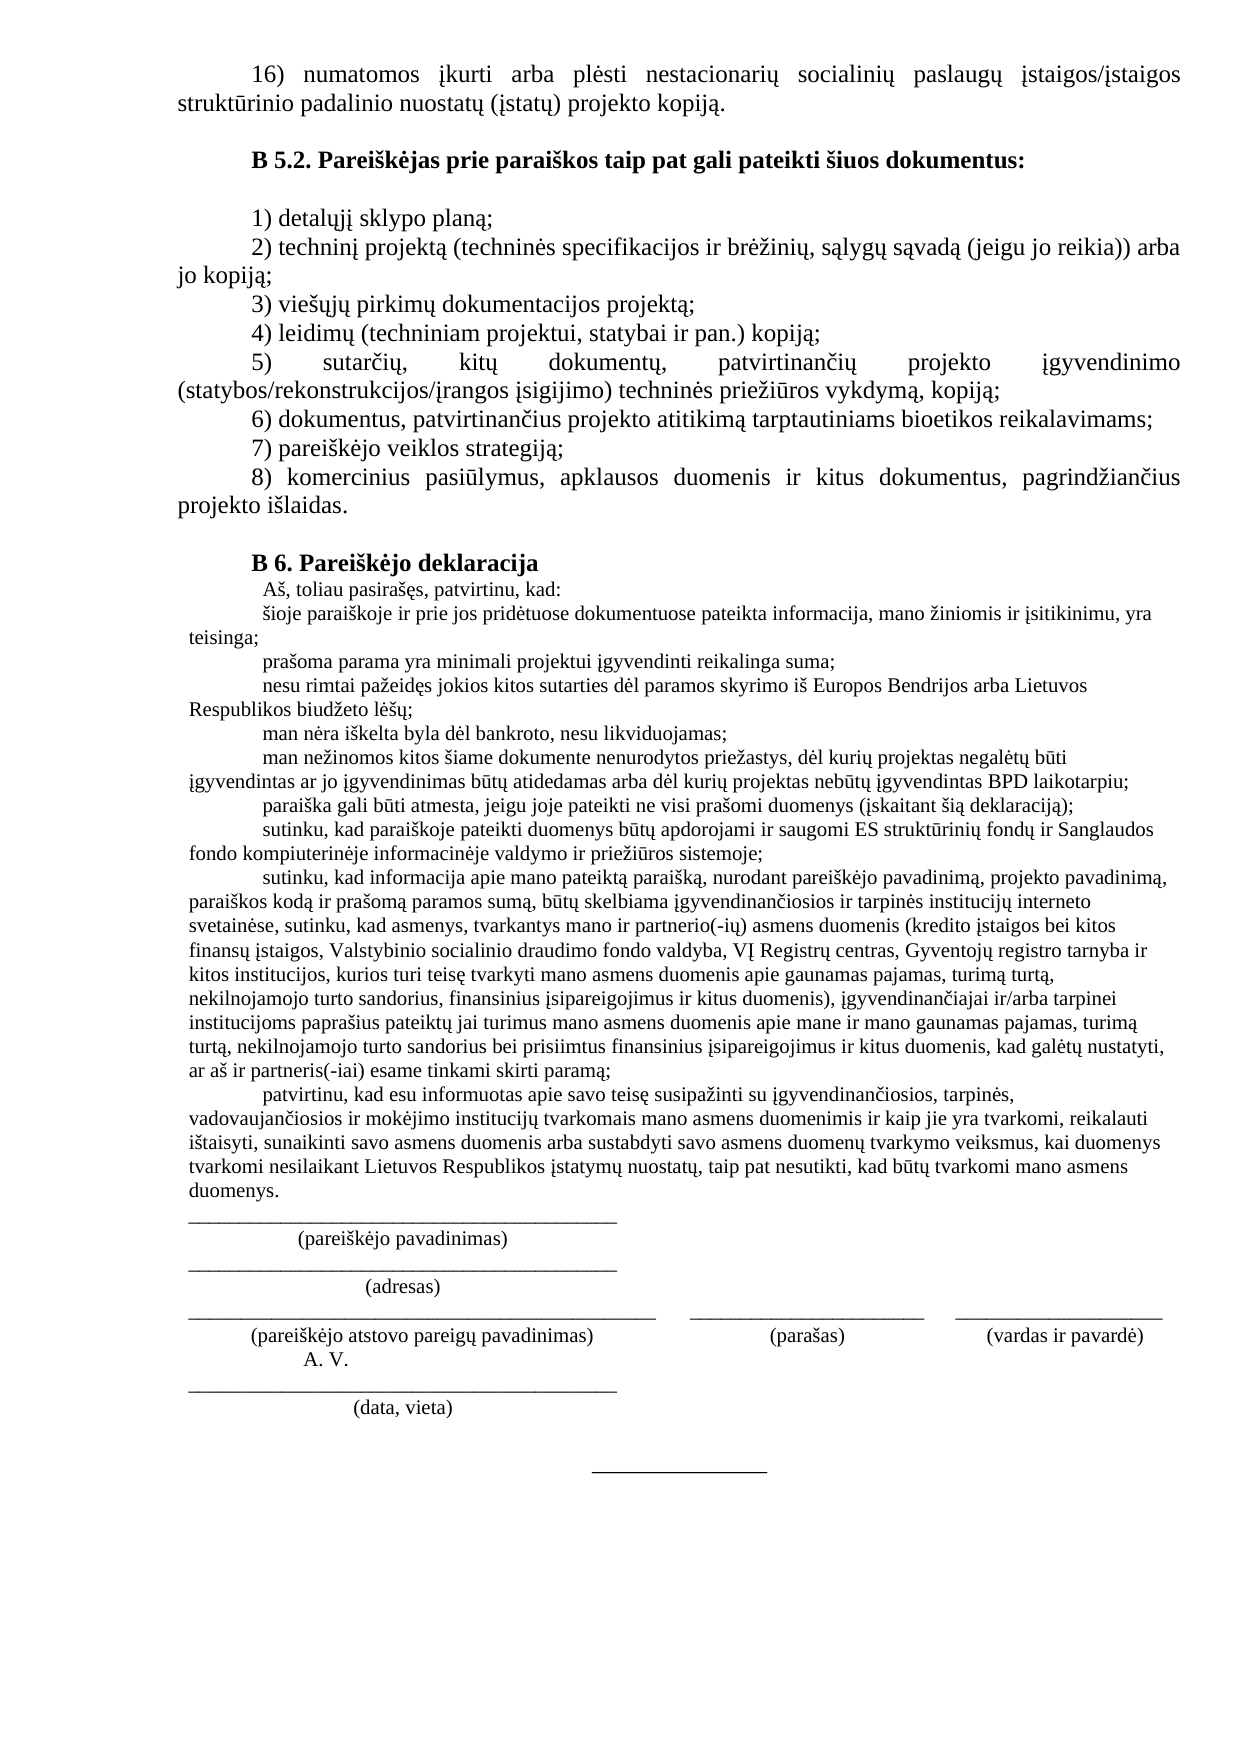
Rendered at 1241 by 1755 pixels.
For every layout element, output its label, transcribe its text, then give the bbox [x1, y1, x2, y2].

text 1) detalųjį sklypo planą; [177, 203, 1181, 232]
table_cell (pareiškėjo pavadinimas) (adresas) (pareiškėjo atstovo pareigų pavadinimas) (parašas) (vardas ir pavardė) A. V. (data, vieta) [177, 1202, 1181, 1419]
text 6) dokumentus, patvirtinančius projekto atitikimą tarptautiniams bioetikos reikalavimams; [177, 404, 1181, 433]
text 8) komercinius pasiūlymus, apklausos duomenis ir kitus dokumentus, pagrindžiančius projekto išlaidas. [177, 462, 1181, 519]
table_header Aš, toliau pasirašęs, patvirtinu, kad: šioje paraiškoje ir prie jos pridėtuose dokumentuose pateikta informacija, mano žiniomis ir įsitikinimu, yra teisinga; prašoma parama yra minimali projektui įgyvendinti reikalinga suma; nesu rimtai pažeidęs jokios kitos sutarties dėl paramos skyrimo iš Europos Bendrijos arba Lietuvos Respublikos biudžeto lėšų; man nėra iškelta byla dėl bankroto, nesu likviduojamas; man nežinomos kitos šiame dokumente nenurodytos priežastys, dėl kurių projektas negalėtų būti įgyvendintas ar jo įgyvendinimas būtų atidedamas arba dėl kurių projektas nebūtų įgyvendintas BPD laikotarpiu; paraiška gali būti atmesta, jeigu joje pateikti ne visi prašomi duomenys (įskaitant šią deklaraciją); sutinku, kad paraiškoje pateikti duomenys būtų apdorojami ir saugomi ES struktūrinių fondų ir Sanglaudos fondo kompiuterinėje informacinėje valdymo ir priežiūros sistemoje; sutinku, kad informacija apie mano pateiktą paraišką, nurodant pareiškėjo pavadinimą, projekto pavadinimą, paraiškos kodą ir prašomą paramos sumą, būtų skelbiama įgyvendinančiosios ir tarpinės institucijų interneto svetainėse, sutinku, kad asmenys, tvarkantys mano ir partnerio(-ių) asmens duomenis (kredito įstaigos bei kitos finansų įstaigos, Valstybinio socialinio draudimo fondo valdyba, VĮ Registrų centras, Gyventojų registro tarnyba ir kitos institucijos, kurios turi teisę tvarkyti mano asmens duomenis apie gaunamas pajamas, turimą turtą, nekilnojamojo turto sandorius, finansinius įsipareigojimus ir kitus duomenis), įgyvendinančiajai ir/arba tarpinei institucijoms paprašius pateiktų jai turimus mano asmens duomenis apie mane ir mano gaunamas pajamas, turimą turtą, nekilnojamojo turto sandorius bei prisiimtus finansinius įsipareigojimus ir kitus duomenis, kad galėtų nustatyti, ar aš ir partneris(-iai) esame tinkami skirti paramą; patvirtinu, kad esu informuotas apie savo teisę susipažinti su įgyvendinančiosios, tarpinės, vadovaujančiosios ir mokėjimo institucijų tvarkomais mano asmens duomenimis ir kaip jie yra tvarkomi, reikalauti ištaisyti, sunaikinti savo asmens duomenis arba sustabdyti savo asmens duomenų tvarkymo veiksmus, kai duomenys tvarkomi nesilaikant Lietuvos Respublikos įstatymų nuostatų, taip pat nesutikti, kad būtų tvarkomi mano asmens duomenys. [177, 577, 1181, 1202]
text B 6. Pareiškėjo deklaracija [177, 548, 1181, 577]
text 4) leidimų (techniniam projektui, statybai ir pan.) kopiją; [177, 318, 1181, 347]
text ______________ [177, 1447, 1181, 1476]
text 16) numatomos įkurti arba plėsti nestacionarių socialinių paslaugų įstaigos/įstaigos struktūrinio padalinio nuostatų (įstatų) projekto kopiją. [177, 59, 1181, 117]
text 7) pareiškėjo veiklos strategiją; [177, 433, 1181, 462]
text 2) techninį projektą (techninės specifikacijos ir brėžinių, sąlygų sąvadą (jeigu jo reikia)) arba jo kopiją; [177, 232, 1181, 289]
text 5) sutarčių, kitų dokumentų, patvirtinančių projekto įgyvendinimo (statybos/rekonstrukcijos/įrangos įsigijimo) techninės priežiūros vykdymą, kopiją; [177, 347, 1181, 404]
text 3) viešųjų pirkimų dokumentacijos projektą; [177, 289, 1181, 318]
text B 5.2. Pareiškėjas prie paraiškos taip pat gali pateikti šiuos dokumentus: [177, 145, 1181, 174]
